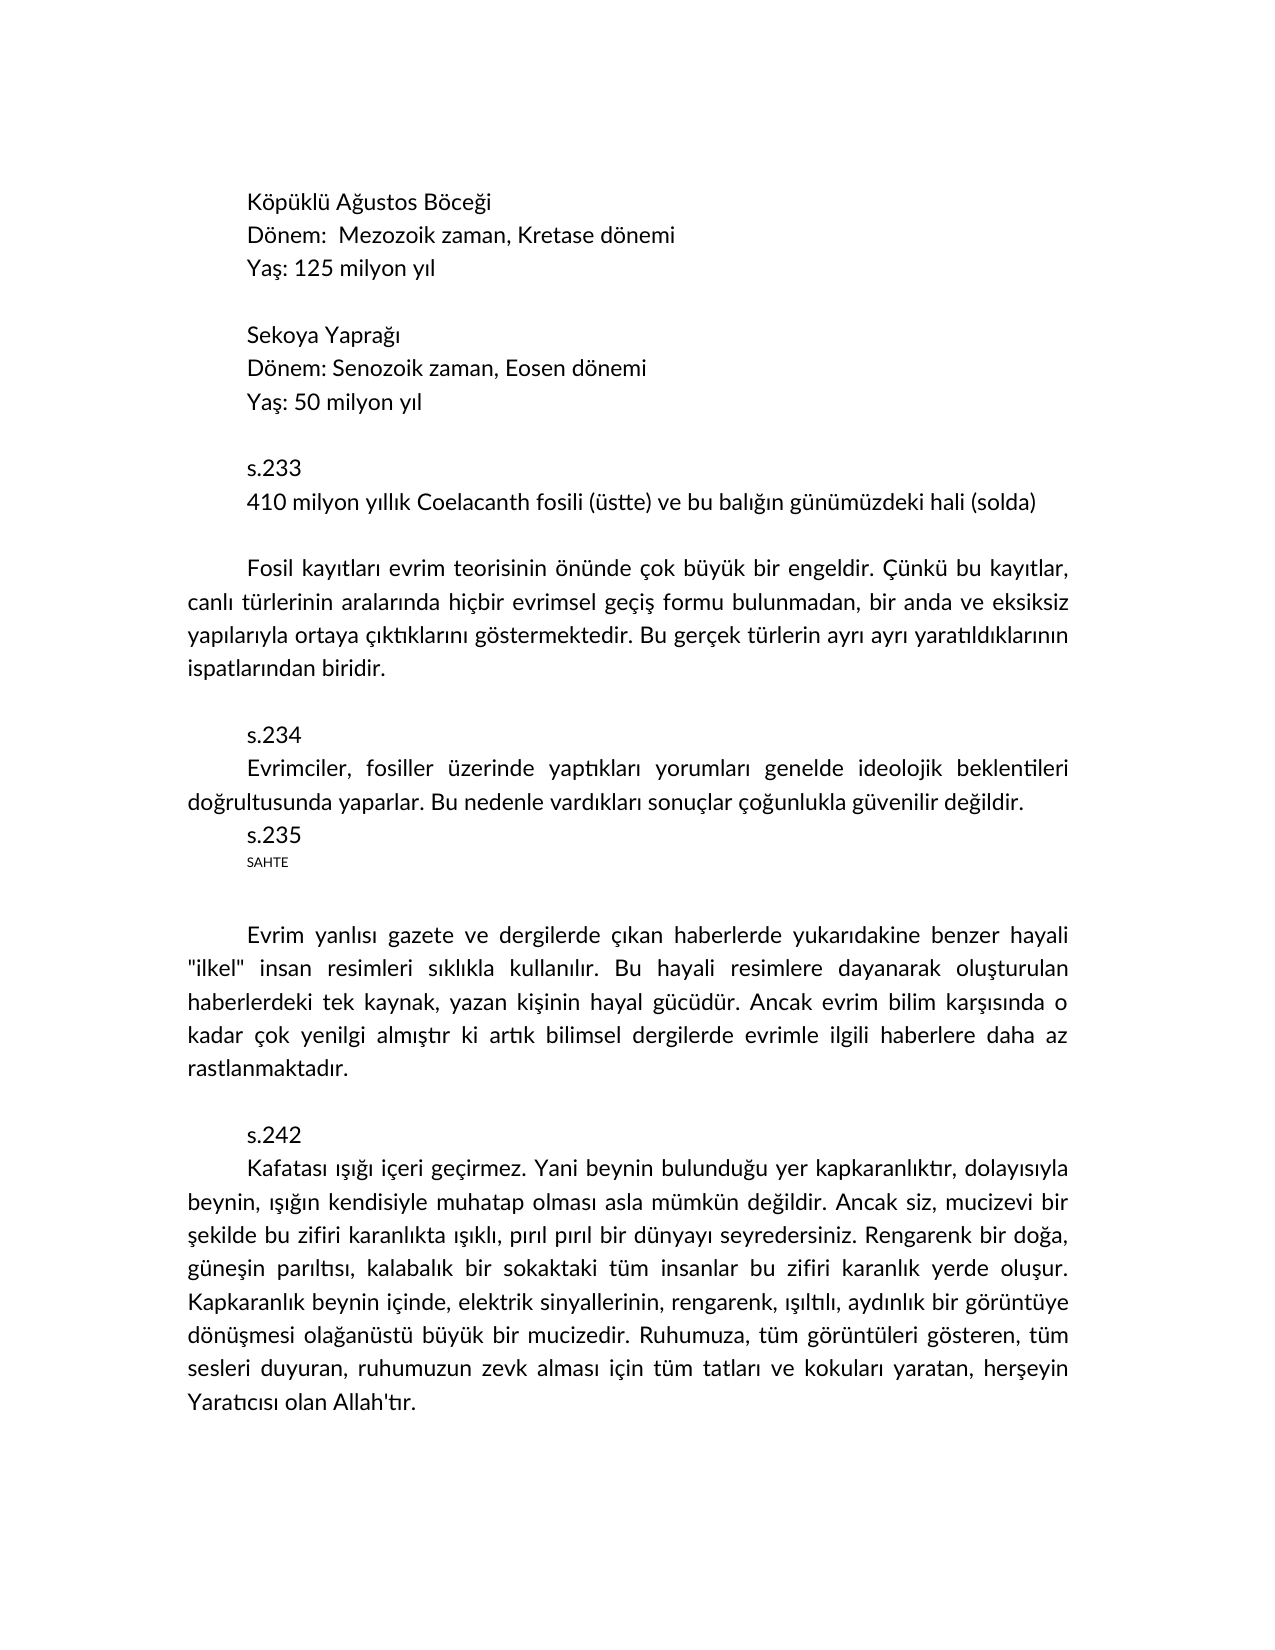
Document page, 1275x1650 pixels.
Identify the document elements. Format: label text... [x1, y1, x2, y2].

text Yaş: 125 milyon yıl [187, 250, 1070, 283]
text Fosil kayıtları evrim teorisinin önünde çok büyük bir engeldir. Çünkü bu kayıtlar, canlı türlerinin aralarında hiçbir evrimsel geçiş formu bulunmadan, bir anda ve eksiksiz yapılarıyla ortaya çıktıklarını göstermektedir. Bu gerçek türlerin ayrı ayrı yaratıldıklarının ispatlarından biridir. [187, 550, 1070, 683]
text Evrim yanlısı gazete ve dergilerde çıkan haberlerde yukarıdakine benzer hayali "ilkel" insan resimleri sıklıkla kullanılır. Bu hayali resimlere dayanarak oluşturulan haberlerdeki tek kaynak, yazan kişinin hayal gücüdür. Ancak evrim bilim karşısında o kadar çok yenilgi almıştır ki artık bilimsel dergilerde evrimle ilgili haberlere daha az rastlanmaktadır. [187, 917, 1070, 1083]
text SAHTE [187, 850, 1070, 883]
text s.233 [187, 450, 1070, 483]
text Köpüklü Ağustos Böceği [187, 183, 1070, 217]
text Evrimciler, fosiller üzerinde yaptıkları yorumları genelde ideolojik beklentileri doğrultusunda yaparlar. Bu nedenle vardıkları sonuçlar çoğunlukla güvenilir değildir. [187, 750, 1070, 817]
text Dönem: Senozoik zaman, Eosen dönemi [187, 350, 1070, 383]
text Sekoya Yaprağı [187, 317, 1070, 350]
text Dönem: Mezozoik zaman, Kretase dönemi [187, 217, 1070, 250]
text 410 milyon yıllık Coelacanth fosili (üstte) ve bu balığın günümüzdeki hali (solda) [187, 483, 1070, 517]
text Yaş: 50 milyon yıl [187, 383, 1070, 417]
text s.234 [187, 717, 1070, 750]
text s.242 [187, 1117, 1070, 1150]
text Kafatası ışığı içeri geçirmez. Yani beynin bulunduğu yer kapkaranlıktır, dolayısıyla beynin, ışığın kendisiyle muhatap olması asla mümkün değildir. Ancak siz, mucizevi bir şekilde bu zifiri karanlıkta ışıklı, pırıl pırıl bir dünyayı seyredersiniz. Rengarenk bir doğa, güneşin parıltısı, kalabalık bir sokaktaki tüm insanlar bu zifiri karanlık yerde oluşur. Kapkaranlık beynin içinde, elektrik sinyallerinin, rengarenk, ışıltılı, aydınlık bir görüntüye dönüşmesi olağanüstü büyük bir mucizedir. Ruhumuza, tüm görüntüleri gösteren, tüm sesleri duyuran, ruhumuzun zevk alması için tüm tatları ve kokuları yaratan, herşeyin Yaratıcısı olan Allah'tır. [187, 1150, 1070, 1417]
text s.235 [187, 817, 1070, 850]
